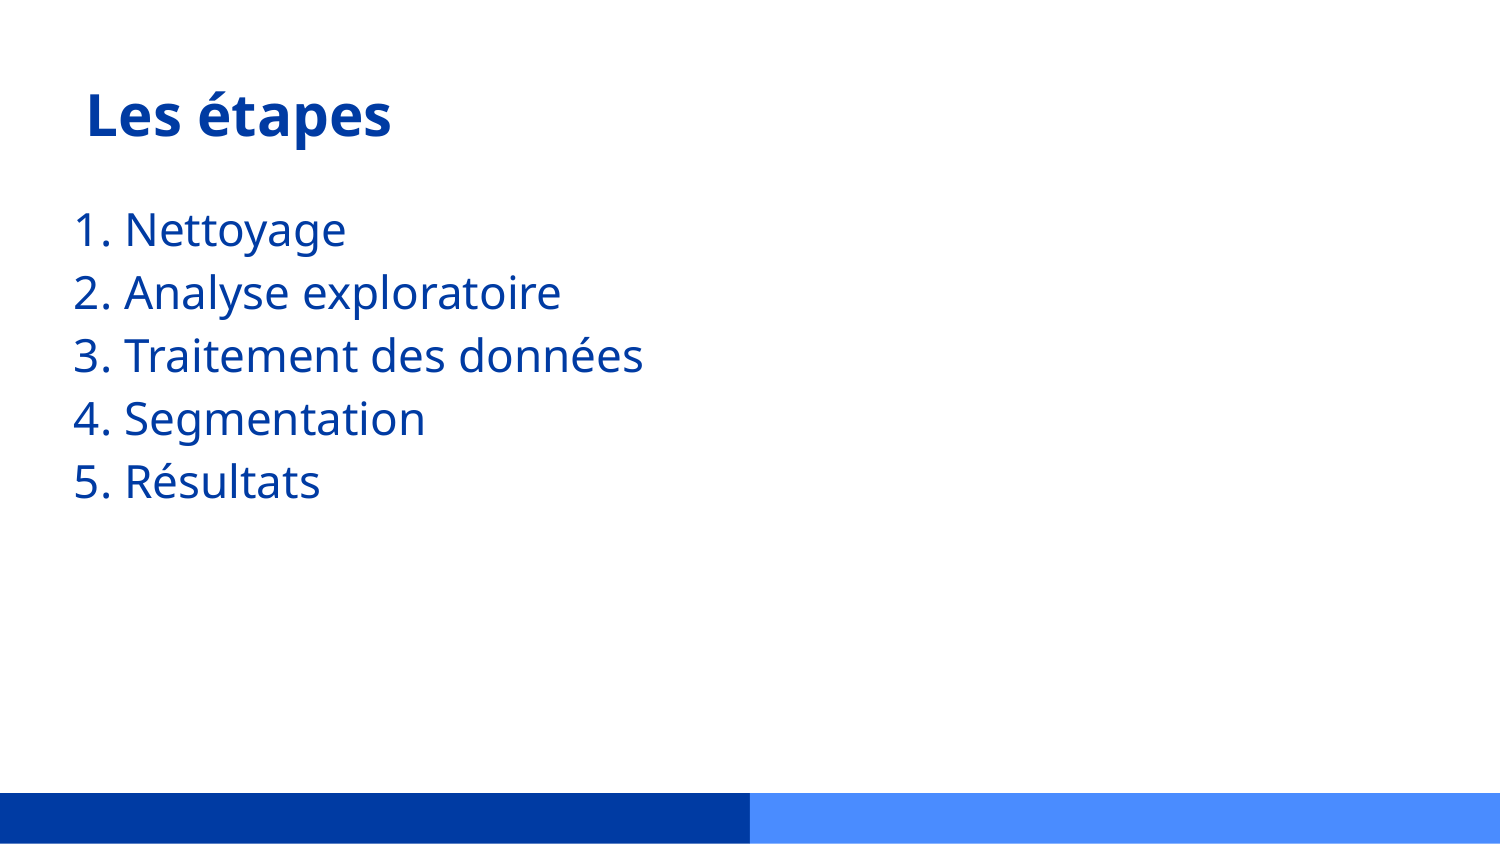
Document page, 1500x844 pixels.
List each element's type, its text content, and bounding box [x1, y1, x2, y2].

title Les étapes [70, 62, 1395, 170]
title 1. Nettoyage 2. Analyse exploratoire 3. Traitement des données 4. Segmentation 5. Résultats [59, 177, 1418, 709]
